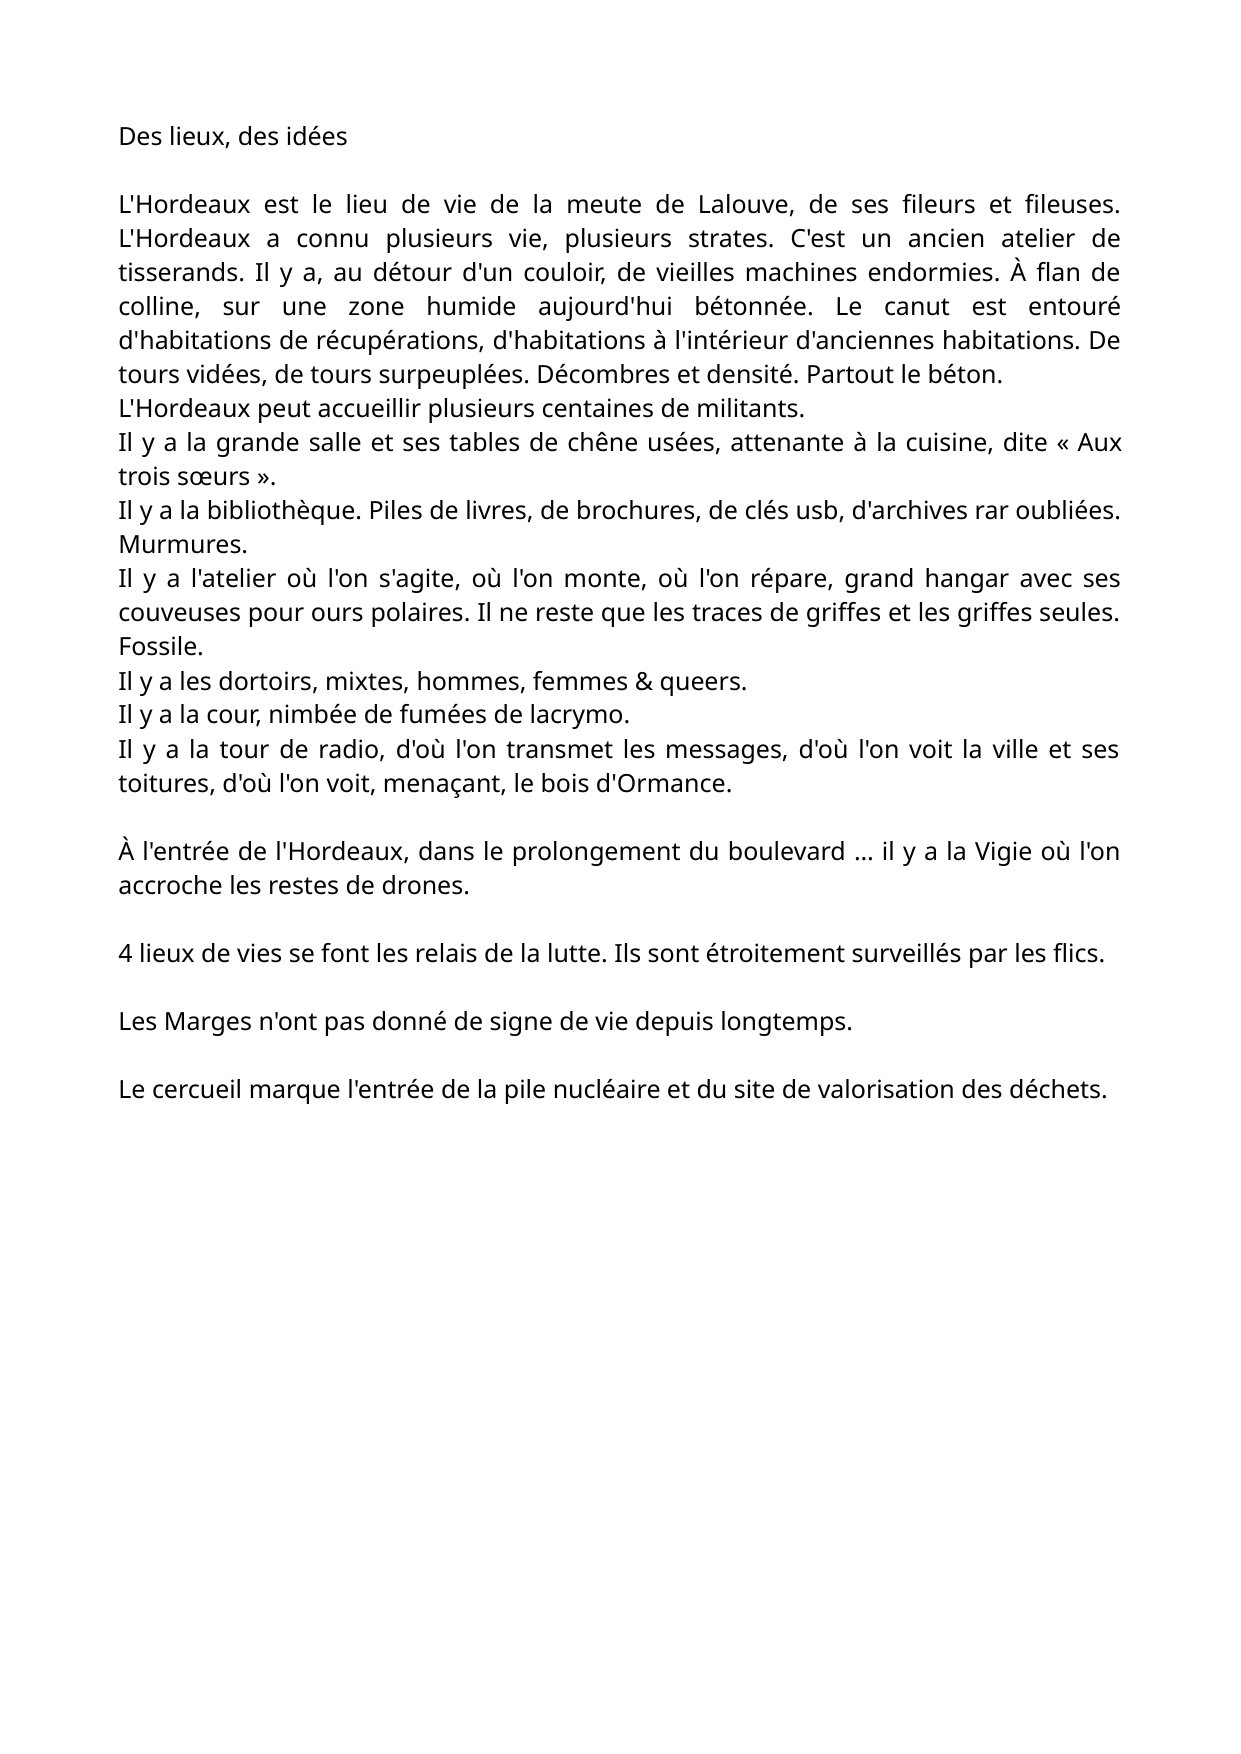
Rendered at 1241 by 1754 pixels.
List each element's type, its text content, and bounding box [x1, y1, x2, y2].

text Il y a l'atelier où l'on s'agite, où l'on monte, où l'on répare, grand hangar avec ses couveuses pour ours polaires. Il ne reste que les traces de griffes et les griffes seules. Fossile. [118, 561, 1122, 663]
text L'Hordeaux est le lieu de vie de la meute de Lalouve, de ses fileurs et fileuses. L'Hordeaux a connu plusieurs vie, plusieurs strates. C'est un ancien atelier de tisserands. Il y a, au détour d'un couloir, de vieilles machines endormies. À flan de colline, sur une zone humide aujourd'hui bétonnée. Le canut est entouré d'habitations de récupérations, d'habitations à l'intérieur d'anciennes habitations. De tours vidées, de tours surpeuplées. Décombres et densité. Partout le béton. [118, 186, 1122, 391]
text Le cercueil marque l'entrée de la pile nucléaire et du site de valorisation des déchets. [118, 1072, 1122, 1106]
text À l'entrée de l'Hordeaux, dans le prolongement du boulevard … il y a la Vigie où l'on accroche les restes de drones. [118, 833, 1122, 902]
text Il y a les dortoirs, mixtes, hommes, femmes & queers. [118, 663, 1122, 697]
text 4 lieux de vies se font les relais de la lutte. Ils sont étroitement surveillés par les flics. [118, 936, 1122, 970]
text Il y a la tour de radio, d'où l'on transmet les messages, d'où l'on voit la ville et ses toitures, d'où l'on voit, menaçant, le bois d'Ormance. [118, 731, 1122, 799]
text Il y a la grande salle et ses tables de chêne usées, attenante à la cuisine, dite « Aux trois sœurs ». [118, 425, 1122, 493]
text Les Marges n'ont pas donné de signe de vie depuis longtemps. [118, 1004, 1122, 1038]
text Il y a la cour, nimbée de fumées de lacrymo. [118, 697, 1122, 731]
text Il y a la bibliothèque. Piles de livres, de brochures, de clés usb, d'archives rar oubliées. Murmures. [118, 493, 1122, 561]
text L'Hordeaux peut accueillir plusieurs centaines de militants. [118, 391, 1122, 425]
text Des lieux, des idées [118, 118, 1122, 152]
